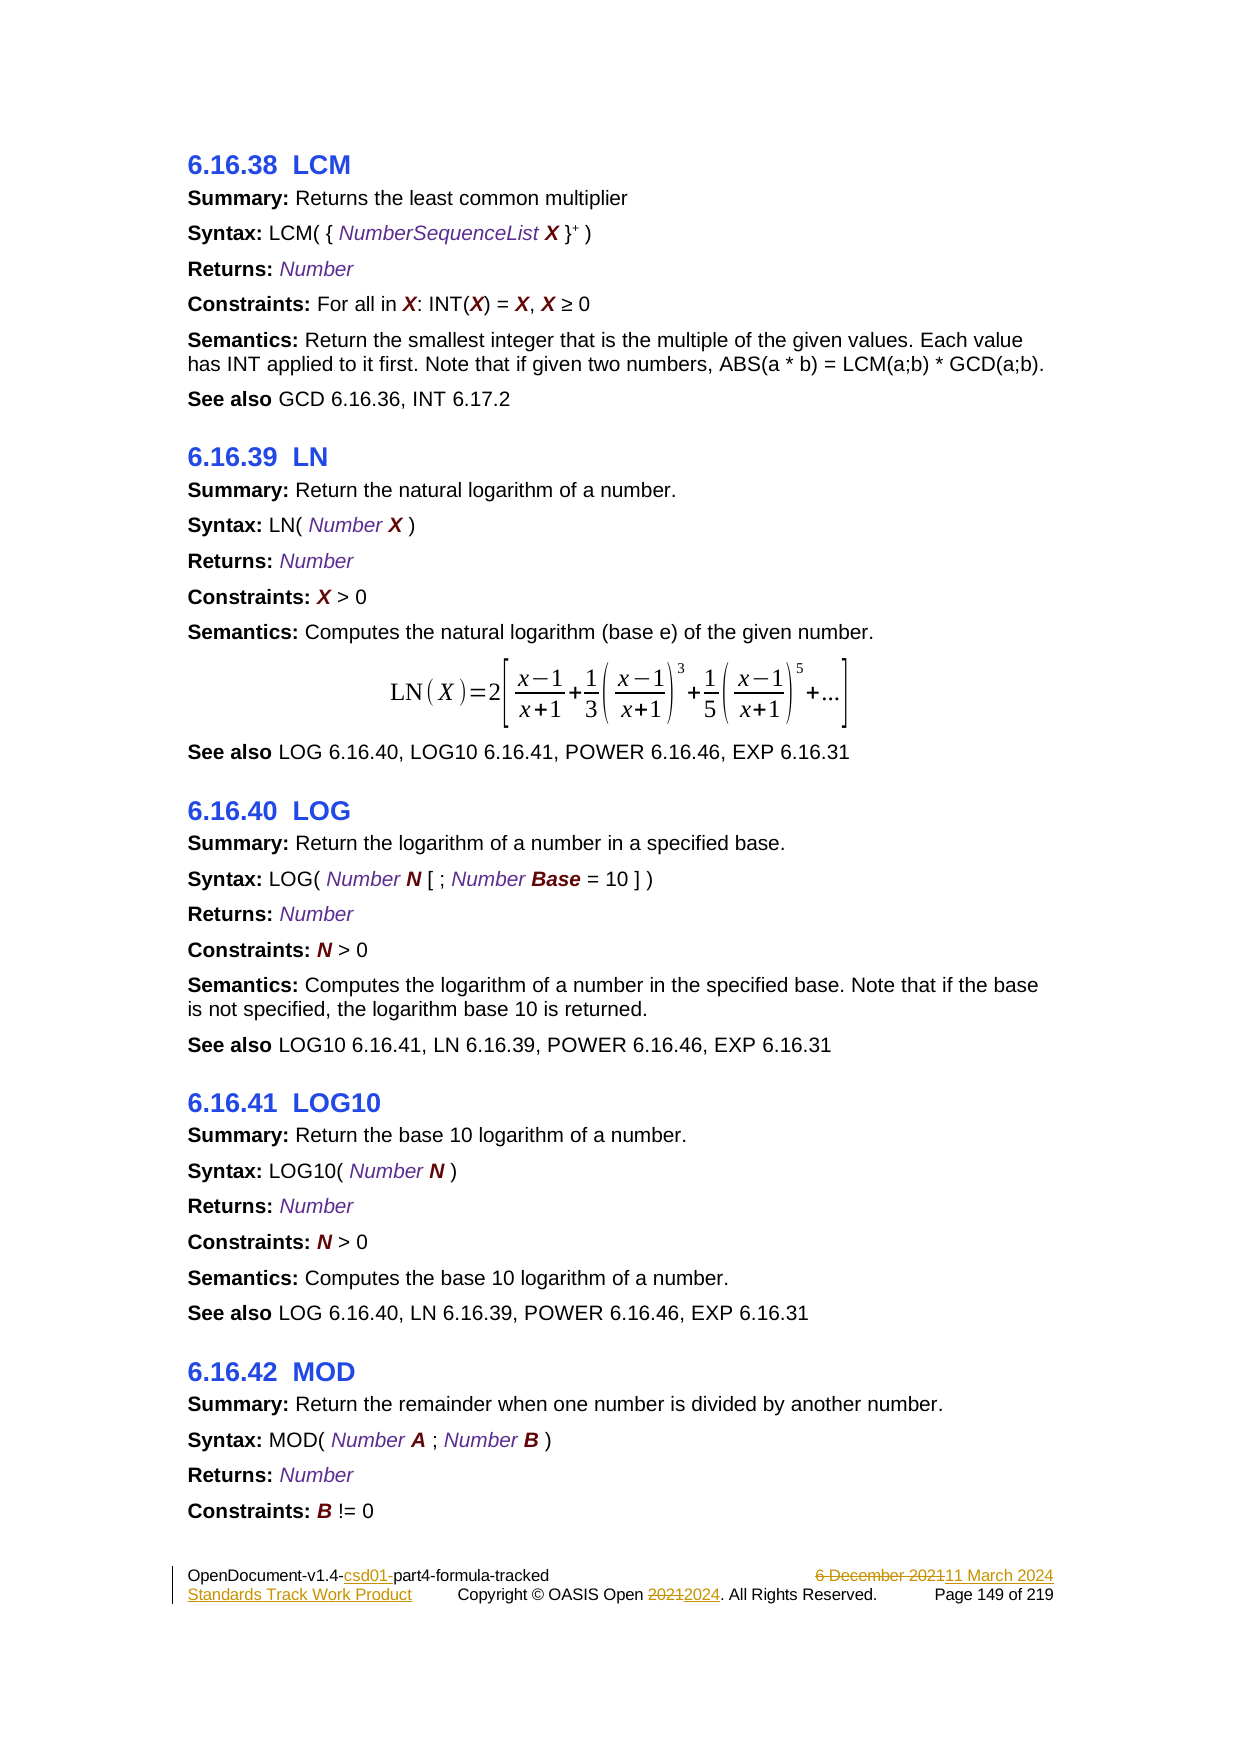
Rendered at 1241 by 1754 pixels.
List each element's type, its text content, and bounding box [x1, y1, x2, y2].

text Summary: Return the natural logarithm of a number. [187, 478, 1053, 502]
text Returns: Number [187, 1464, 1053, 1487]
text Semantics: Computes the logarithm of a number in the specified base. Note that if the base is not specified, the logarithm base 10 is returned. [187, 974, 1053, 1021]
text Summary: Returns the least common multiplier [187, 186, 1053, 209]
subtitle MOD [187, 1356, 1053, 1386]
subtitle LCM [187, 150, 1053, 180]
text Summary: Return the logarithm of a number in a specified base. [187, 831, 1053, 855]
text Syntax: LCM( { NumberSequenceList X }+ ) [187, 222, 1053, 245]
text Syntax: LOG( Number N [ ; Number Base = 10 ] ) [187, 867, 1053, 891]
text See also LOG 6.16.40, LN 6.16.39, POWER 6.16.46, EXP 6.16.31 [187, 1302, 1053, 1325]
text Returns: Number [187, 1195, 1053, 1218]
text Syntax: MOD( Number A ; Number B ) [187, 1428, 1053, 1452]
text See also LOG10 6.16.41, LN 6.16.39, POWER 6.16.46, EXP 6.16.31 [187, 1033, 1053, 1057]
text Constraints: N > 0 [187, 1231, 1053, 1254]
text Semantics: Computes the natural logarithm (base e) of the given number. [187, 621, 1053, 644]
subtitle LN [187, 442, 1053, 472]
text Constraints: X > 0 [187, 585, 1053, 609]
text Syntax: LN( Number X ) [187, 514, 1053, 537]
subtitle LOG [187, 795, 1053, 825]
text Returns: Number [187, 257, 1053, 281]
text Returns: Number [187, 549, 1053, 573]
text Returns: Number [187, 903, 1053, 926]
text Summary: Return the remainder when one number is divided by another number. [187, 1392, 1053, 1416]
text Constraints: For all in X: INT(X) = X, X ≥ 0 [187, 293, 1053, 316]
text Syntax: LOG10( Number N ) [187, 1159, 1053, 1183]
text Constraints: B != 0 [187, 1499, 1053, 1523]
text Summary: Return the base 10 logarithm of a number. [187, 1124, 1053, 1147]
text Constraints: N > 0 [187, 938, 1053, 962]
text Semantics: Computes the base 10 logarithm of a number. [187, 1266, 1053, 1290]
text Semantics: Return the smallest integer that is the multiple of the given values. Each value has INT applied to it first. Note that if given two numbers, ABS(a * b) = LCM(a;b) * GCD(a;b). [187, 328, 1053, 376]
text See also GCD 6.16.36, INT 6.17.2 [187, 388, 1053, 411]
subtitle LOG10 [187, 1088, 1053, 1118]
text See also LOG 6.16.40, LOG10 6.16.41, POWER 6.16.46, EXP 6.16.31 [187, 741, 1053, 764]
